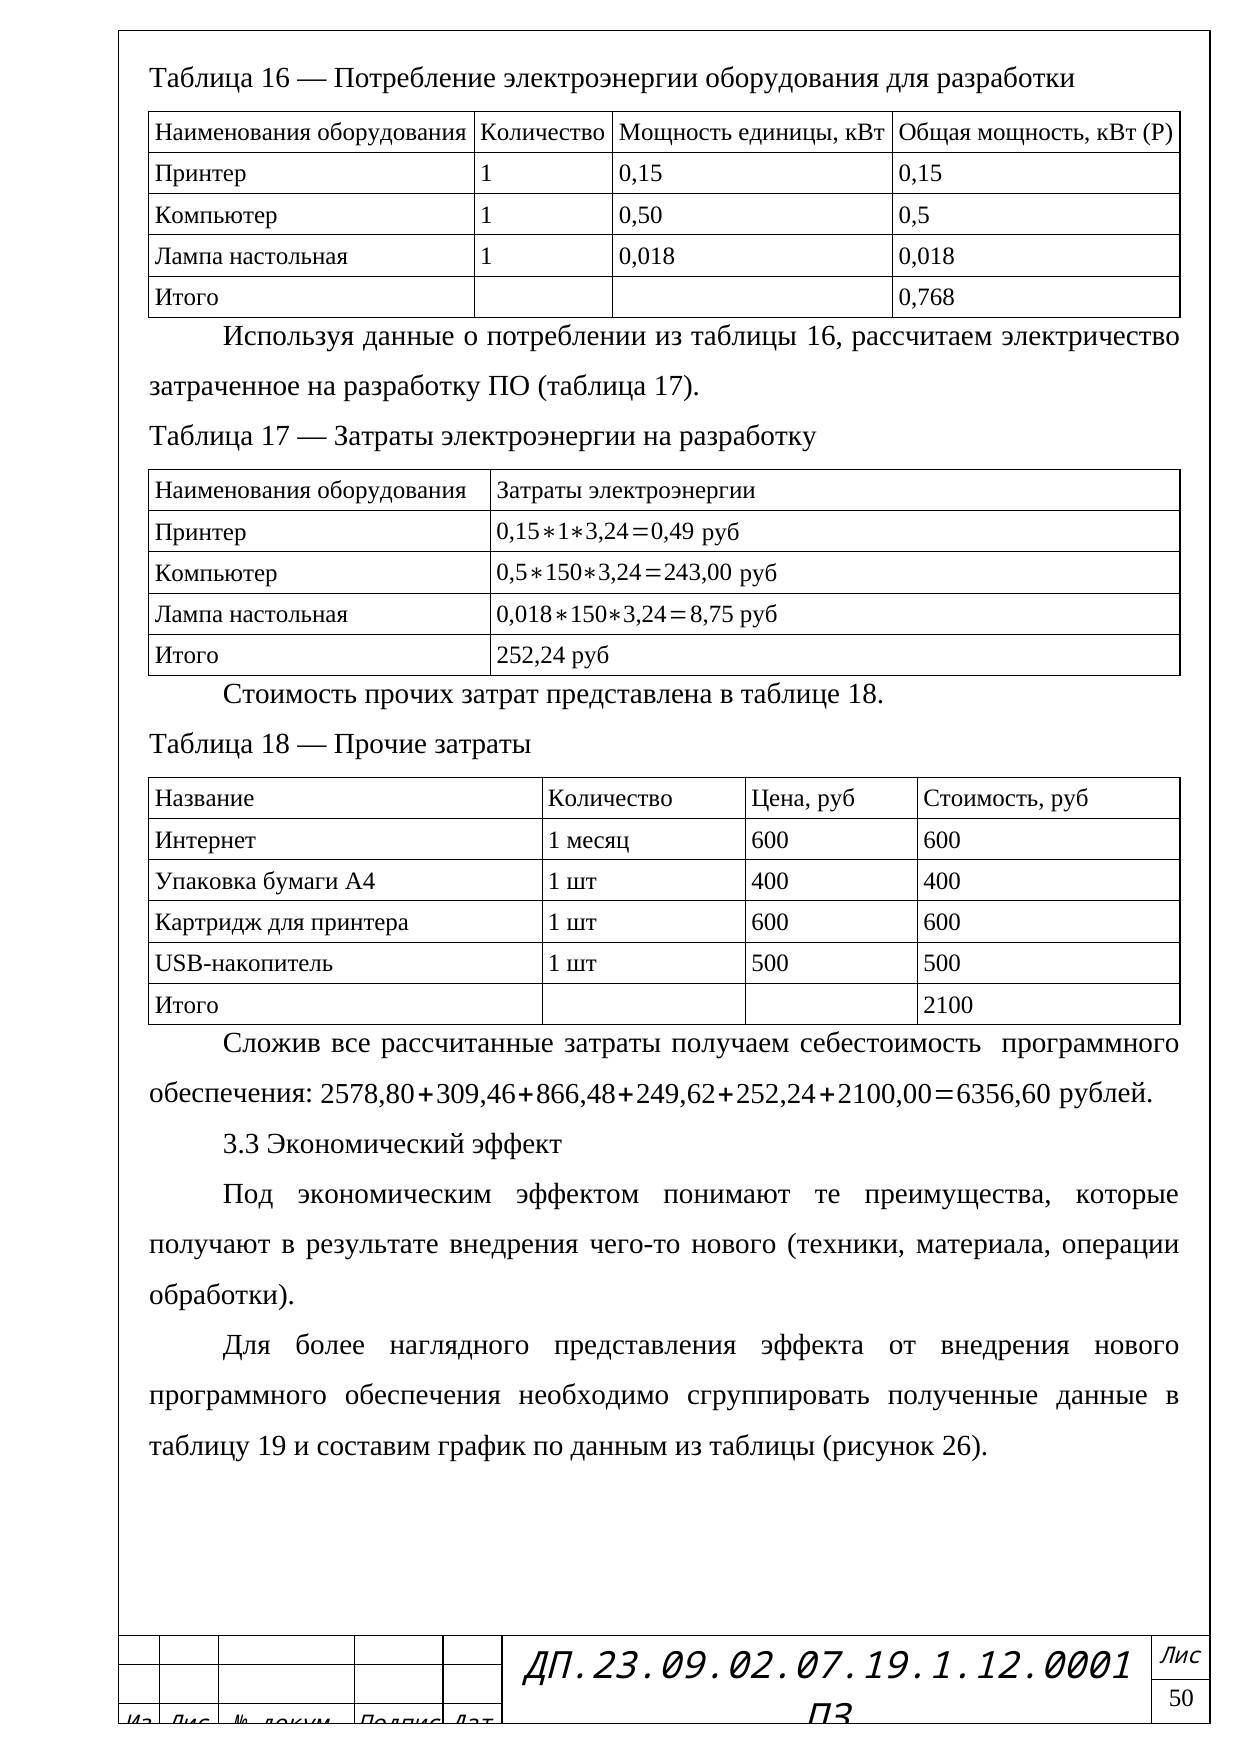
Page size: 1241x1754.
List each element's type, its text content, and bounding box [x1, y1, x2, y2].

table_cell 1 шт [543, 860, 745, 900]
table_cell 0,15 [893, 153, 1179, 193]
table_header Стоимость, руб [918, 778, 1179, 818]
table_cell Интернет [149, 819, 542, 859]
text Для более наглядного представления эффекта от внедрения нового программного обеспечения необходимо сгруппировать полученные данные в таблицу 19 и составим график по данным из таблицы (рисунок 26). [149, 1327, 1180, 1461]
table_header Общая мощность, кВт (Р) [893, 112, 1179, 152]
table_cell 1 [475, 235, 612, 276]
table_cell [746, 984, 917, 1024]
table_cell 1 месяц [543, 819, 745, 859]
table_cell 600 [918, 819, 1179, 859]
table_cell 1 шт [543, 943, 745, 983]
table_header Мощность единицы, кВт [613, 112, 892, 152]
table_cell 2100 [918, 984, 1179, 1024]
table_cell USB-накопитель [149, 943, 542, 983]
table_cell 252,24 руб [491, 635, 1179, 675]
table_header Количество [543, 778, 745, 818]
table_cell Упаковка бумаги А4 [149, 860, 542, 900]
text Стоимость прочих затрат представлена в таблице 18. [149, 676, 1180, 709]
text Таблица 18 — Прочие затраты [149, 726, 1180, 760]
text Под экономическим эффектом понимают те преимущества, которые получают в результате внедрения чего-то нового (техники, материала, операции обработки). [149, 1176, 1180, 1310]
text Используя данные о потреблении из таблицы 16, рассчитаем электричество затраченное на разработку ПО (таблица 17). [149, 318, 1180, 402]
table_cell Итого [149, 277, 474, 317]
table_cell 0,5 [893, 194, 1179, 234]
table_header Наименования оборудования [149, 112, 474, 152]
table_cell 1 [475, 153, 612, 193]
table_cell Лампа настольная [149, 594, 490, 634]
table_cell Принтер [149, 153, 474, 193]
table_cell Компьютер [149, 552, 490, 592]
table_cell 600 [746, 901, 917, 942]
table_header Затраты электроэнергии [491, 470, 1179, 510]
text Сложив все рассчитанные затраты получаем себестоимость программного обеспечения: рублей. [149, 1025, 1180, 1109]
table_header Цена, руб [746, 778, 917, 818]
table_cell 1 [475, 194, 612, 234]
table_cell 600 [918, 901, 1179, 942]
table_cell [543, 984, 745, 1024]
table_cell 0,15 [613, 153, 892, 193]
table_cell руб [491, 511, 1179, 551]
table_cell Лампа настольная [149, 235, 474, 276]
text Таблица 16 — Потребление электроэнергии оборудования для разработки [149, 60, 1180, 94]
table_cell 400 [918, 860, 1179, 900]
table_cell Итого [149, 635, 490, 675]
table_cell 0,018 [893, 235, 1179, 276]
table_cell 0,018 [613, 235, 892, 276]
table_cell Принтер [149, 511, 490, 551]
subtitle 3.3 Экономический эффект [149, 1126, 1180, 1159]
table_cell 0,50 [613, 194, 892, 234]
table_cell 500 [918, 943, 1179, 983]
table_cell 1 шт [543, 901, 745, 942]
table_cell 600 [746, 819, 917, 859]
table_cell 500 [746, 943, 917, 983]
table_cell Компьютер [149, 194, 474, 234]
table_header Название [149, 778, 542, 818]
table_cell 0,768 [893, 277, 1179, 317]
table_cell 400 [746, 860, 917, 900]
table_cell [475, 277, 612, 317]
table_cell [613, 277, 892, 317]
table_cell Итого [149, 984, 542, 1024]
table_header Количество [475, 112, 612, 152]
text Таблица 17 — Затраты электроэнергии на разработку [149, 418, 1180, 452]
table_header Наименования оборудования [149, 470, 490, 510]
table_cell руб [491, 552, 1179, 592]
table_cell руб [491, 594, 1179, 634]
table_cell Картридж для принтера [149, 901, 542, 942]
